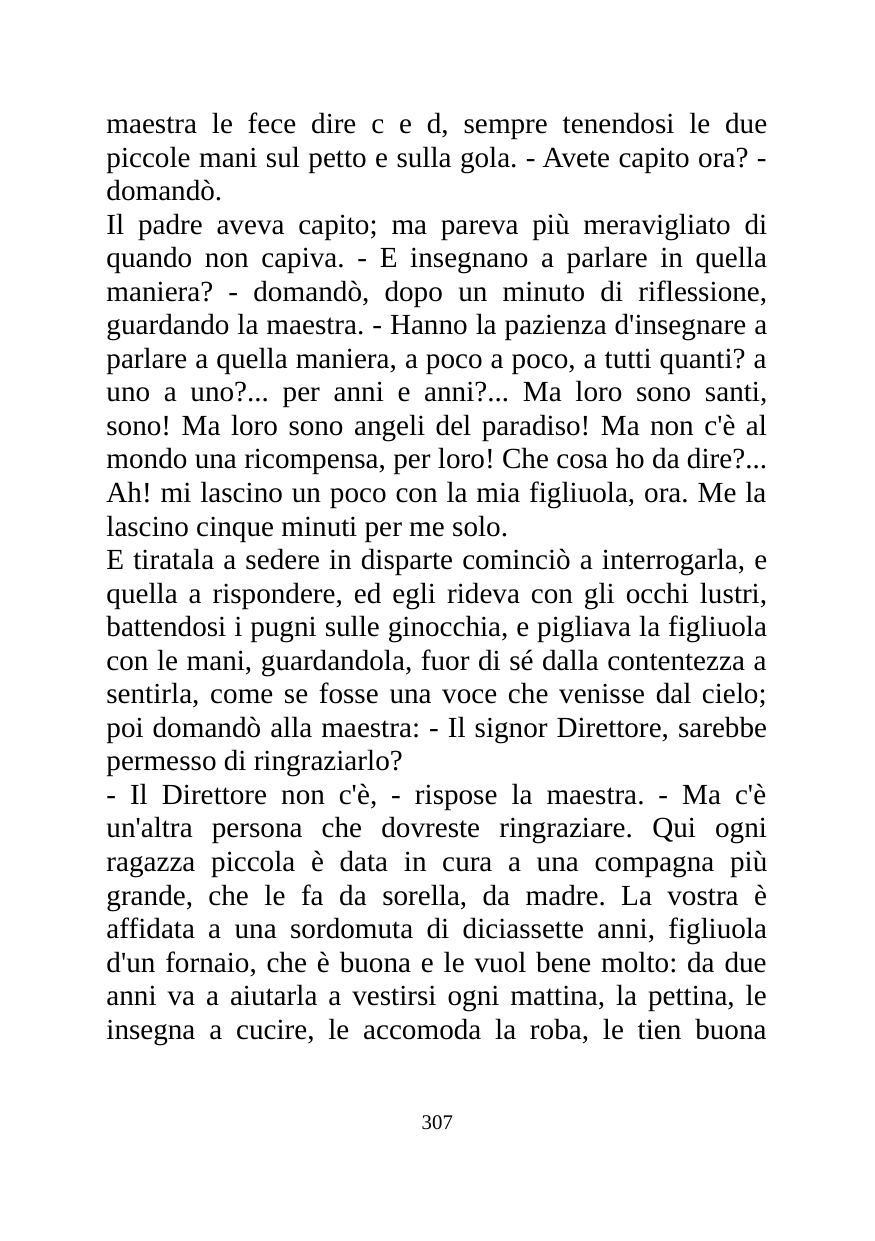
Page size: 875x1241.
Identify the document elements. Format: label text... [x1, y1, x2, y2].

text E tiratala a sedere in disparte cominciò a interrogarla, e quella a rispondere, ed egli rideva con gli occhi lustri, battendosi i pugni sulle ginocchia, e pigliava la figliuola con le mani, guardandola, fuor di sé dalla contentezza a sentirla, come se fosse una voce che venisse dal cielo; poi domandò alla maestra: - Il signor Direttore, sarebbe permesso di ringraziarlo? [106, 542, 768, 777]
text maestra le fece dire c e d, sempre tenendosi le due piccole mani sul petto e sulla gola. - Avete capito ora? - domandò. [106, 106, 768, 207]
text Il padre aveva capito; ma pareva più meravigliato di quando non capiva. - E insegnano a parlare in quella maniera? - domandò, dopo un minuto di riflessione, guardando la maestra. - Hanno la pazienza d'insegnare a parlare a quella maniera, a poco a poco, a tutti quanti? a uno a uno?... per anni e anni?... Ma loro sono santi, sono! Ma loro sono angeli del paradiso! Ma non c'è al mondo una ricompensa, per loro! Che cosa ho da dire?... Ah! mi lascino un poco con la mia figliuola, ora. Me la lascino cinque minuti per me solo. [106, 207, 768, 542]
text - Il Direttore non c'è, - rispose la maestra. - Ma c'è un'altra persona che dovreste ringraziare. Qui ogni ragazza piccola è data in cura a una compagna più grande, che le fa da sorella, da madre. La vostra è affidata a una sordomuta di diciassette anni, figliuola d'un fornaio, che è buona e le vuol bene molto: da due anni va a aiutarla a vestirsi ogni mattina, la pettina, le insegna a cucire, le accomoda la roba, le tien buona [106, 777, 768, 1045]
